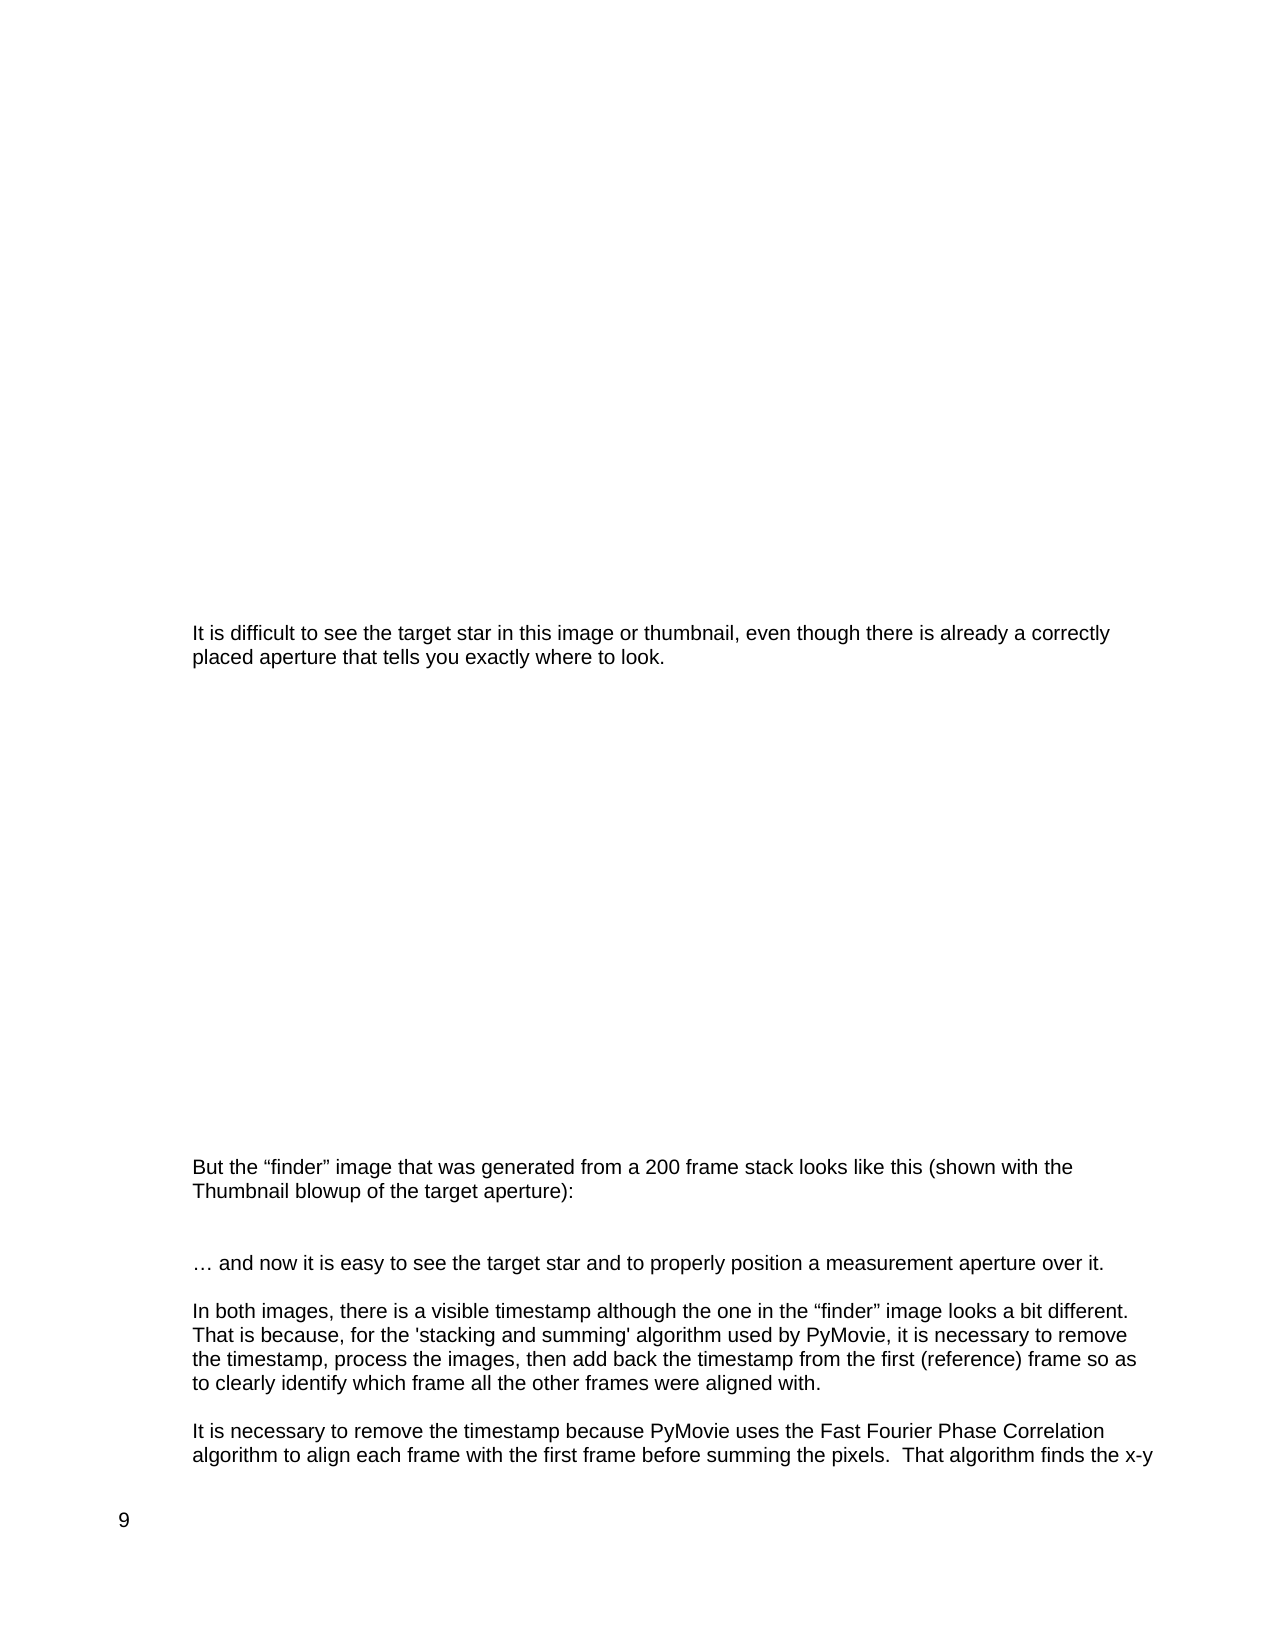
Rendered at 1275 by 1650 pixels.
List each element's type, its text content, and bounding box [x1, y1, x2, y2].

text It is difficult to see the target star in this image or thumbnail, even though there is already a correctly placed aperture that tells you exactly where to look. [192, 621, 1157, 669]
text In both images, there is a visible timestamp although the one in the “finder” image looks a bit different. That is because, for the 'stacking and summing' algorithm used by PyMovie, it is necessary to remove the timestamp, process the images, then add back the timestamp from the first (reference) frame so as to clearly identify which frame all the other frames were aligned with. [192, 1299, 1157, 1394]
text But the “finder” image that was generated from a 200 frame stack looks like this (shown with the Thumbnail blowup of the target aperture): [192, 693, 1157, 1203]
text It is necessary to remove the timestamp because PyMovie uses the Fast Fourier Phase Correlation algorithm to align each frame with the first frame before summing the pixels. That algorithm finds the x-y [192, 1418, 1157, 1466]
text … and now it is easy to see the target star and to properly position a measurement aperture over it. [192, 1251, 1157, 1275]
